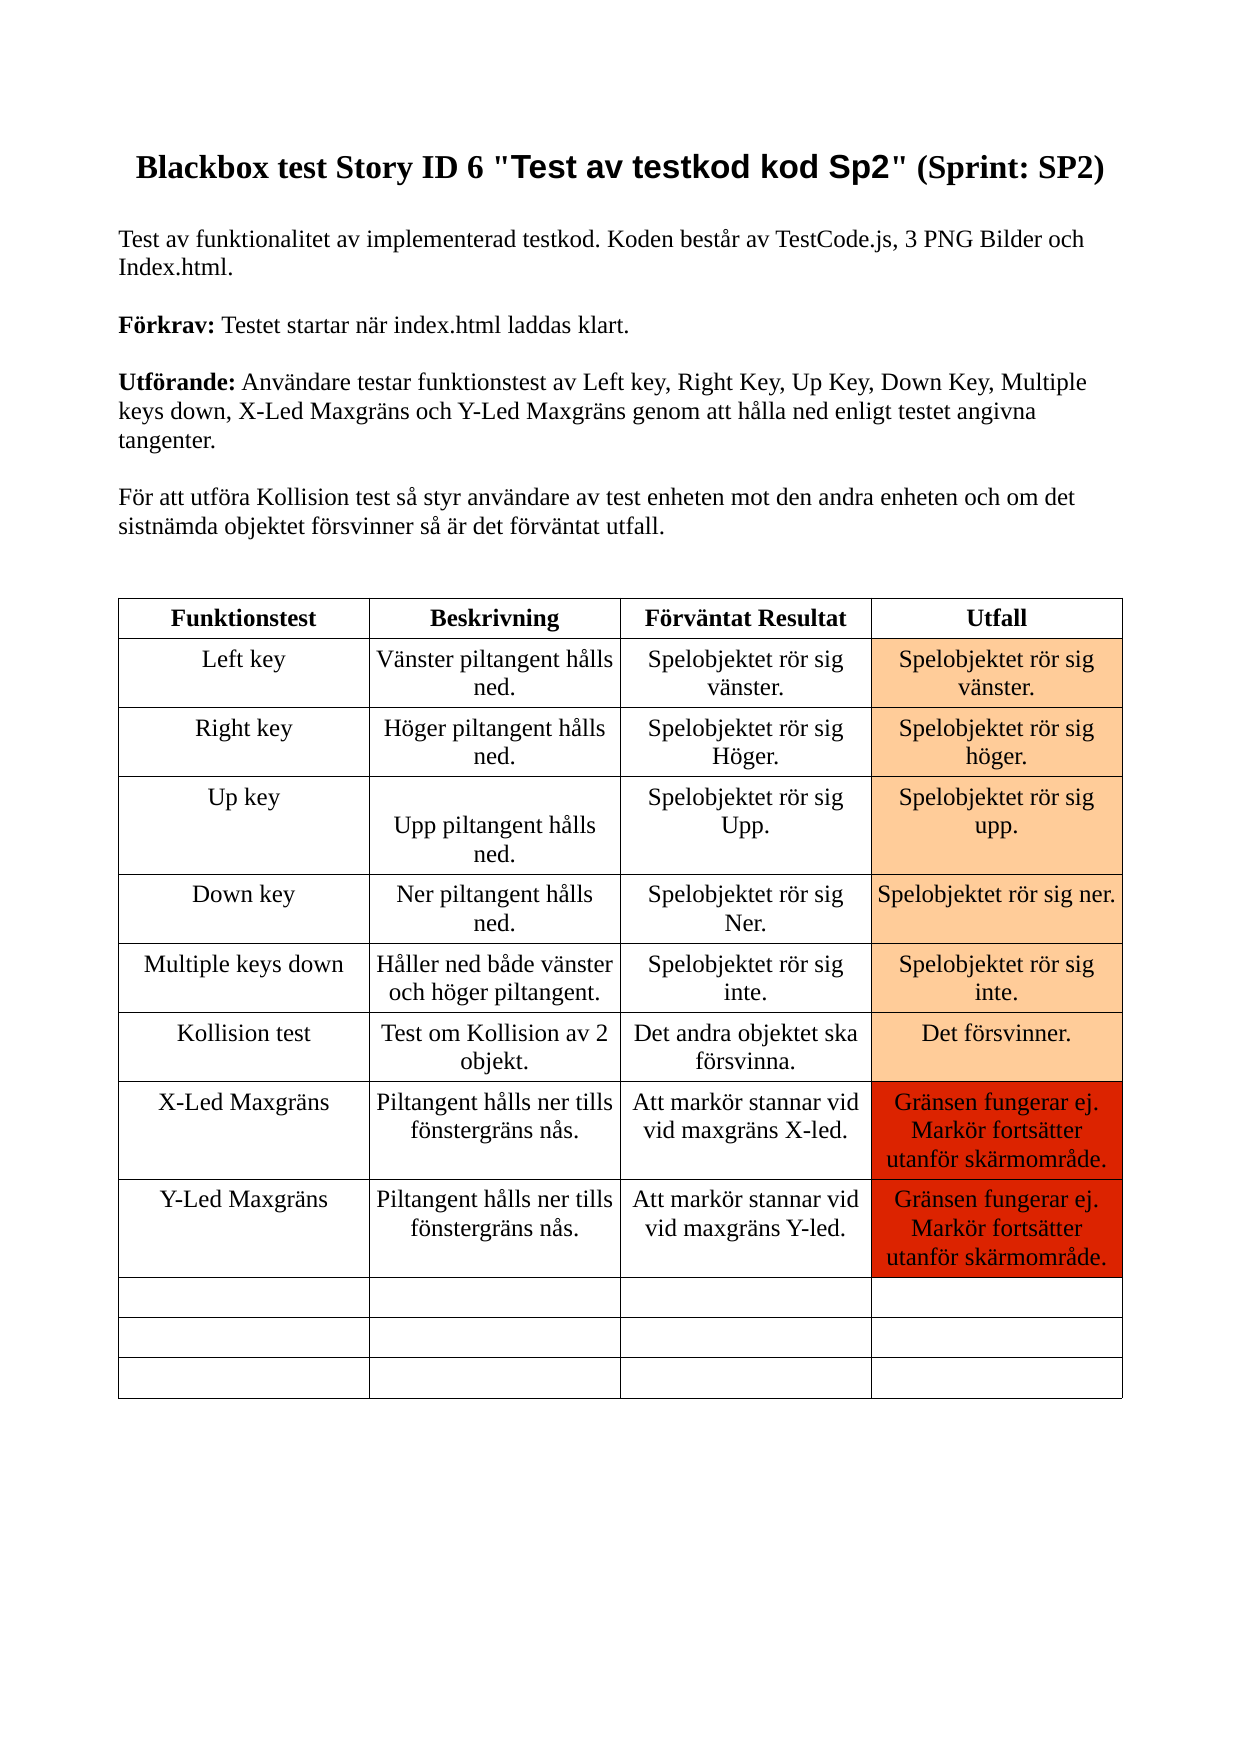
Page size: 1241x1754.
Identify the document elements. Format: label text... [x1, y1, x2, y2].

table_cell Gränsen fungerar ej. Markör fortsätter utanför skärmområde. [872, 1082, 1122, 1179]
text För att utföra Kollision test så styr användare av test enheten mot den andra enheten och om det sistnämda objektet försvinner så är det förväntat utfall. [118, 482, 1122, 540]
table_cell Höger piltangent hålls ned. [370, 708, 620, 776]
table_header Förväntat Resultat [621, 599, 871, 638]
table_cell [872, 1278, 1122, 1317]
table_cell Ner piltangent hålls ned. [370, 875, 620, 943]
table_cell Spelobjektet rör sig ner. [872, 875, 1122, 943]
table_cell Spelobjektet rör sig höger. [872, 708, 1122, 776]
table_cell Håller ned både vänster och höger piltangent. [370, 944, 620, 1012]
table_cell Left key [119, 639, 369, 707]
table_cell [370, 1358, 620, 1397]
table_cell Right key [119, 708, 369, 776]
table_cell Att markör stannar vid vid maxgräns X-led. [621, 1082, 871, 1179]
table_cell Spelobjektet rör sig vänster. [621, 639, 871, 707]
table_cell [370, 1278, 620, 1317]
table_header Funktionstest [119, 599, 369, 638]
table_cell [872, 1318, 1122, 1357]
table_cell X-Led Maxgräns [119, 1082, 369, 1179]
table_cell Spelobjektet rör sig Upp. [621, 777, 871, 874]
table_cell [119, 1358, 369, 1397]
table_cell Spelobjektet rör sig Ner. [621, 875, 871, 943]
table_cell [119, 1318, 369, 1357]
table_cell Piltangent hålls ner tills fönstergräns nås. [370, 1180, 620, 1277]
text Förkrav: Testet startar när index.html laddas klart. [118, 310, 1122, 339]
table_cell Kollision test [119, 1013, 369, 1081]
table_cell Piltangent hålls ner tills fönstergräns nås. [370, 1082, 620, 1179]
table_cell [370, 1318, 620, 1357]
table_cell Det försvinner. [872, 1013, 1122, 1081]
table_cell Down key [119, 875, 369, 943]
table_cell Up key [119, 777, 369, 874]
table_cell Gränsen fungerar ej. Markör fortsätter utanför skärmområde. [872, 1180, 1122, 1277]
table_cell [621, 1278, 871, 1317]
table_cell Att markör stannar vid vid maxgräns Y-led. [621, 1180, 871, 1277]
table_cell [621, 1358, 871, 1397]
table_cell Vänster piltangent hålls ned. [370, 639, 620, 707]
table_cell Spelobjektet rör sig inte. [621, 944, 871, 1012]
table_header Utfall [872, 599, 1122, 638]
text Test av funktionalitet av implementerad testkod. Koden består av TestCode.js, 3 PNG Bilder och Index.html. [118, 224, 1122, 281]
table_cell Spelobjektet rör sig vänster. [872, 639, 1122, 707]
table_cell Det andra objektet ska försvinna. [621, 1013, 871, 1081]
table_cell Spelobjektet rör sig inte. [872, 944, 1122, 1012]
table_cell Multiple keys down [119, 944, 369, 1012]
table_cell [621, 1318, 871, 1357]
table_cell Spelobjektet rör sig Höger. [621, 708, 871, 776]
table_header Beskrivning [370, 599, 620, 638]
table_cell Y-Led Maxgräns [119, 1180, 369, 1277]
table_cell Spelobjektet rör sig upp. [872, 777, 1122, 874]
table_cell Test om Kollision av 2 objekt. [370, 1013, 620, 1081]
text Blackbox test Story ID 6 "Test av testkod kod Sp2" (Sprint: SP2) [118, 147, 1122, 185]
table_cell [119, 1278, 369, 1317]
table_cell Upp piltangent hålls ned. [370, 777, 620, 874]
text Utförande: Användare testar funktionstest av Left key, Right Key, Up Key, Down Key, Multiple keys down, X-Led Maxgräns och Y-Led Maxgräns genom att hålla ned enligt testet angivna tangenter. [118, 367, 1122, 454]
table_cell [872, 1358, 1122, 1397]
